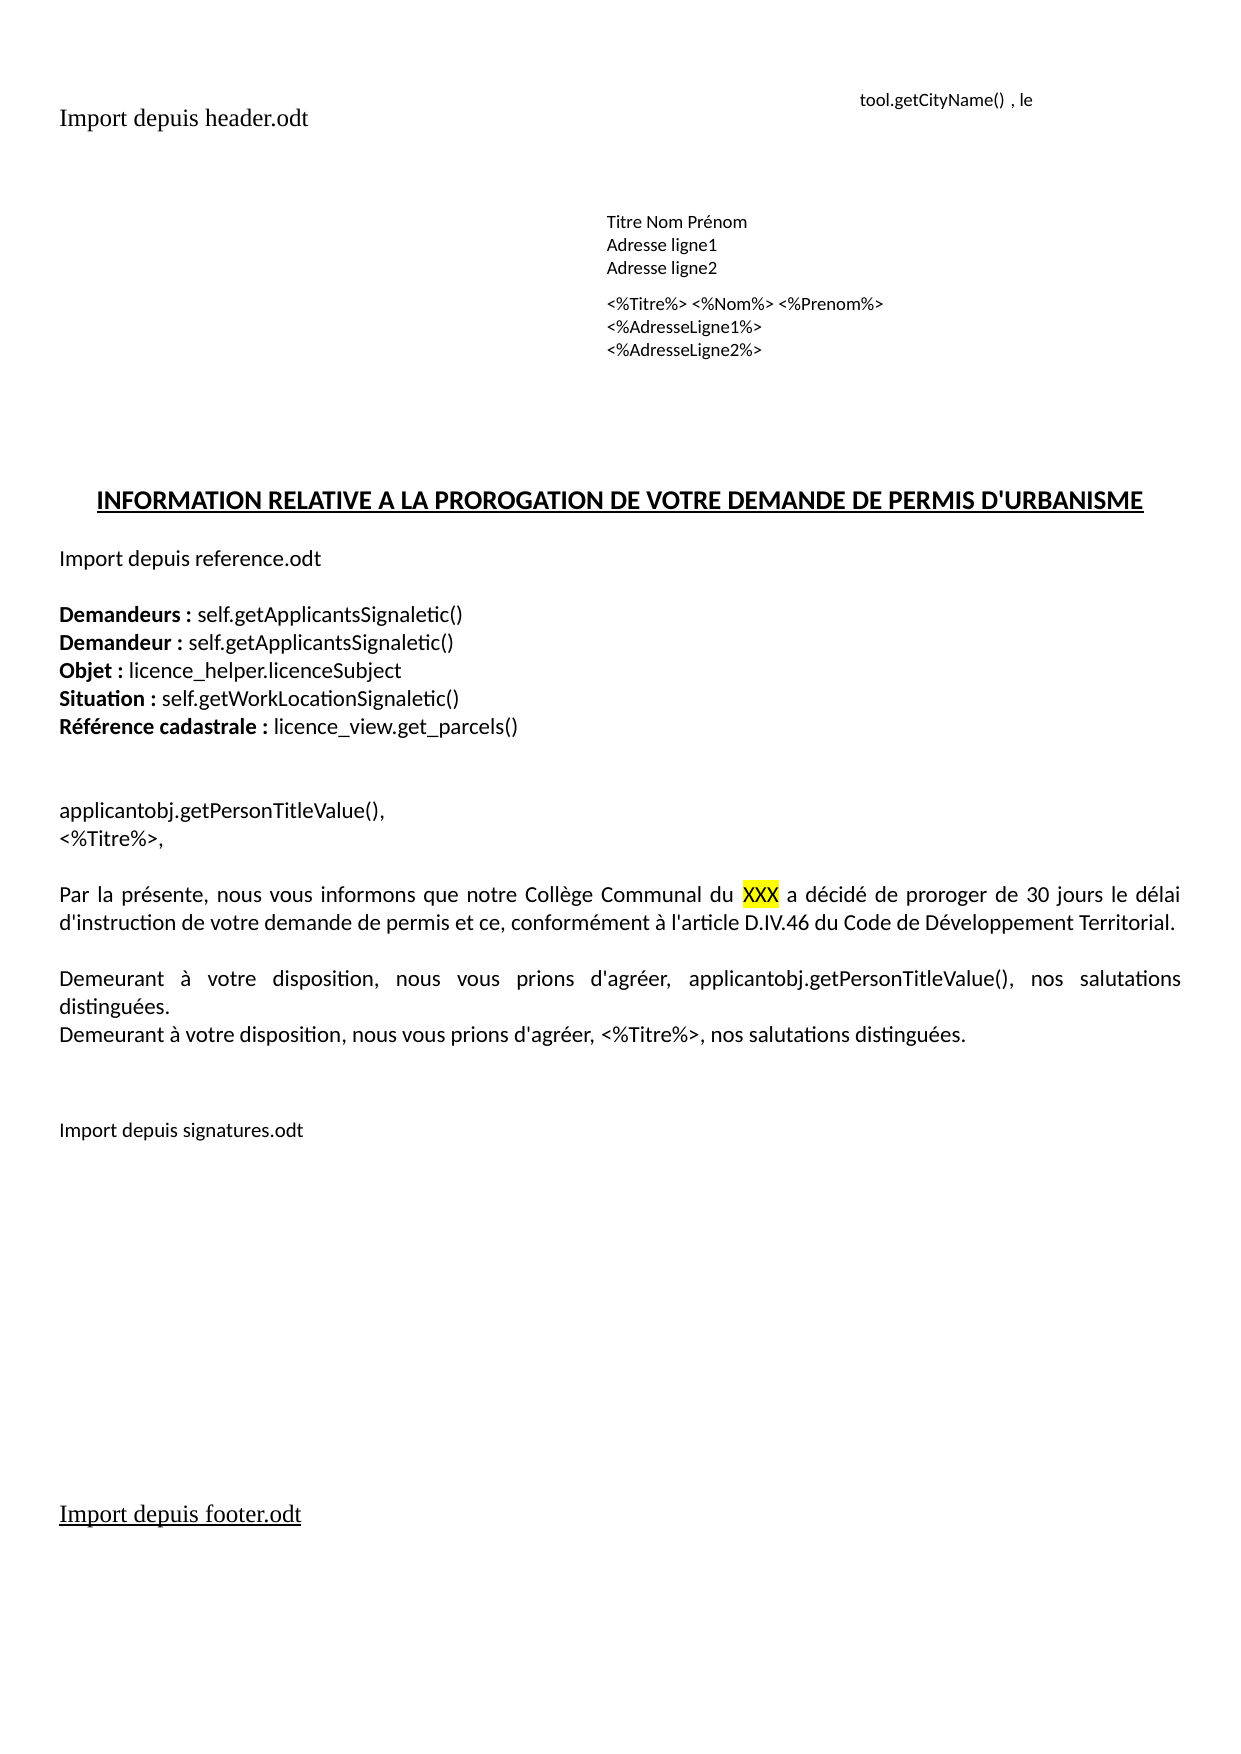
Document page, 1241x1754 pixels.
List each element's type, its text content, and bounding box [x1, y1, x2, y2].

text Demeurant à votre disposition, nous vous prions d'agréer, applicantobj.getPersonTitleValue(), nos salutations distinguées. [59, 964, 1181, 1021]
text Situation : self.getWorkLocationSignaletic() [59, 684, 1181, 712]
text tool.getCityName() , le [59, 85, 1181, 111]
text Demeurant à votre disposition, nous vous prions d'agréer, <%Titre%>, nos salutations distinguées. [59, 1021, 1181, 1048]
text Objet : licence_helper.licenceSubject [59, 656, 1181, 684]
text <%Titre%>, [59, 824, 1181, 852]
text Par la présente, nous vous informons que notre Collège Communal du XXX a décidé de proroger de 30 jours le délai d'instruction de votre demande de permis et ce, conformément à l'article D.IV.46 du Code de Développement Territorial. [59, 880, 1181, 936]
text Référence cadastrale : licence_view.get_parcels() [59, 712, 1181, 740]
text [59, 132, 480, 412]
text Import depuis signatures.odt [59, 1117, 1181, 1143]
title INFORMATION RELATIVE A LA PROROGATION DE VOTRE DEMANDE DE PERMIS D'URBANISME [59, 483, 1181, 516]
text Demandeurs : self.getApplicantsSignaletic() [59, 600, 1181, 628]
text Import depuis header.odt [59, 103, 480, 132]
text <%Titre%> <%Nom%> <%Prenom%> <%AdresseLigne1%> <%AdresseLigne2%> [607, 292, 1057, 361]
text Import depuis reference.odt [59, 544, 1181, 572]
text Titre Nom Prénom Adresse ligne1 Adresse ligne2 [607, 211, 1057, 279]
text Demandeur : self.getApplicantsSignaletic() [59, 628, 1181, 656]
text applicantobj.getPersonTitleValue(), [59, 796, 1181, 824]
